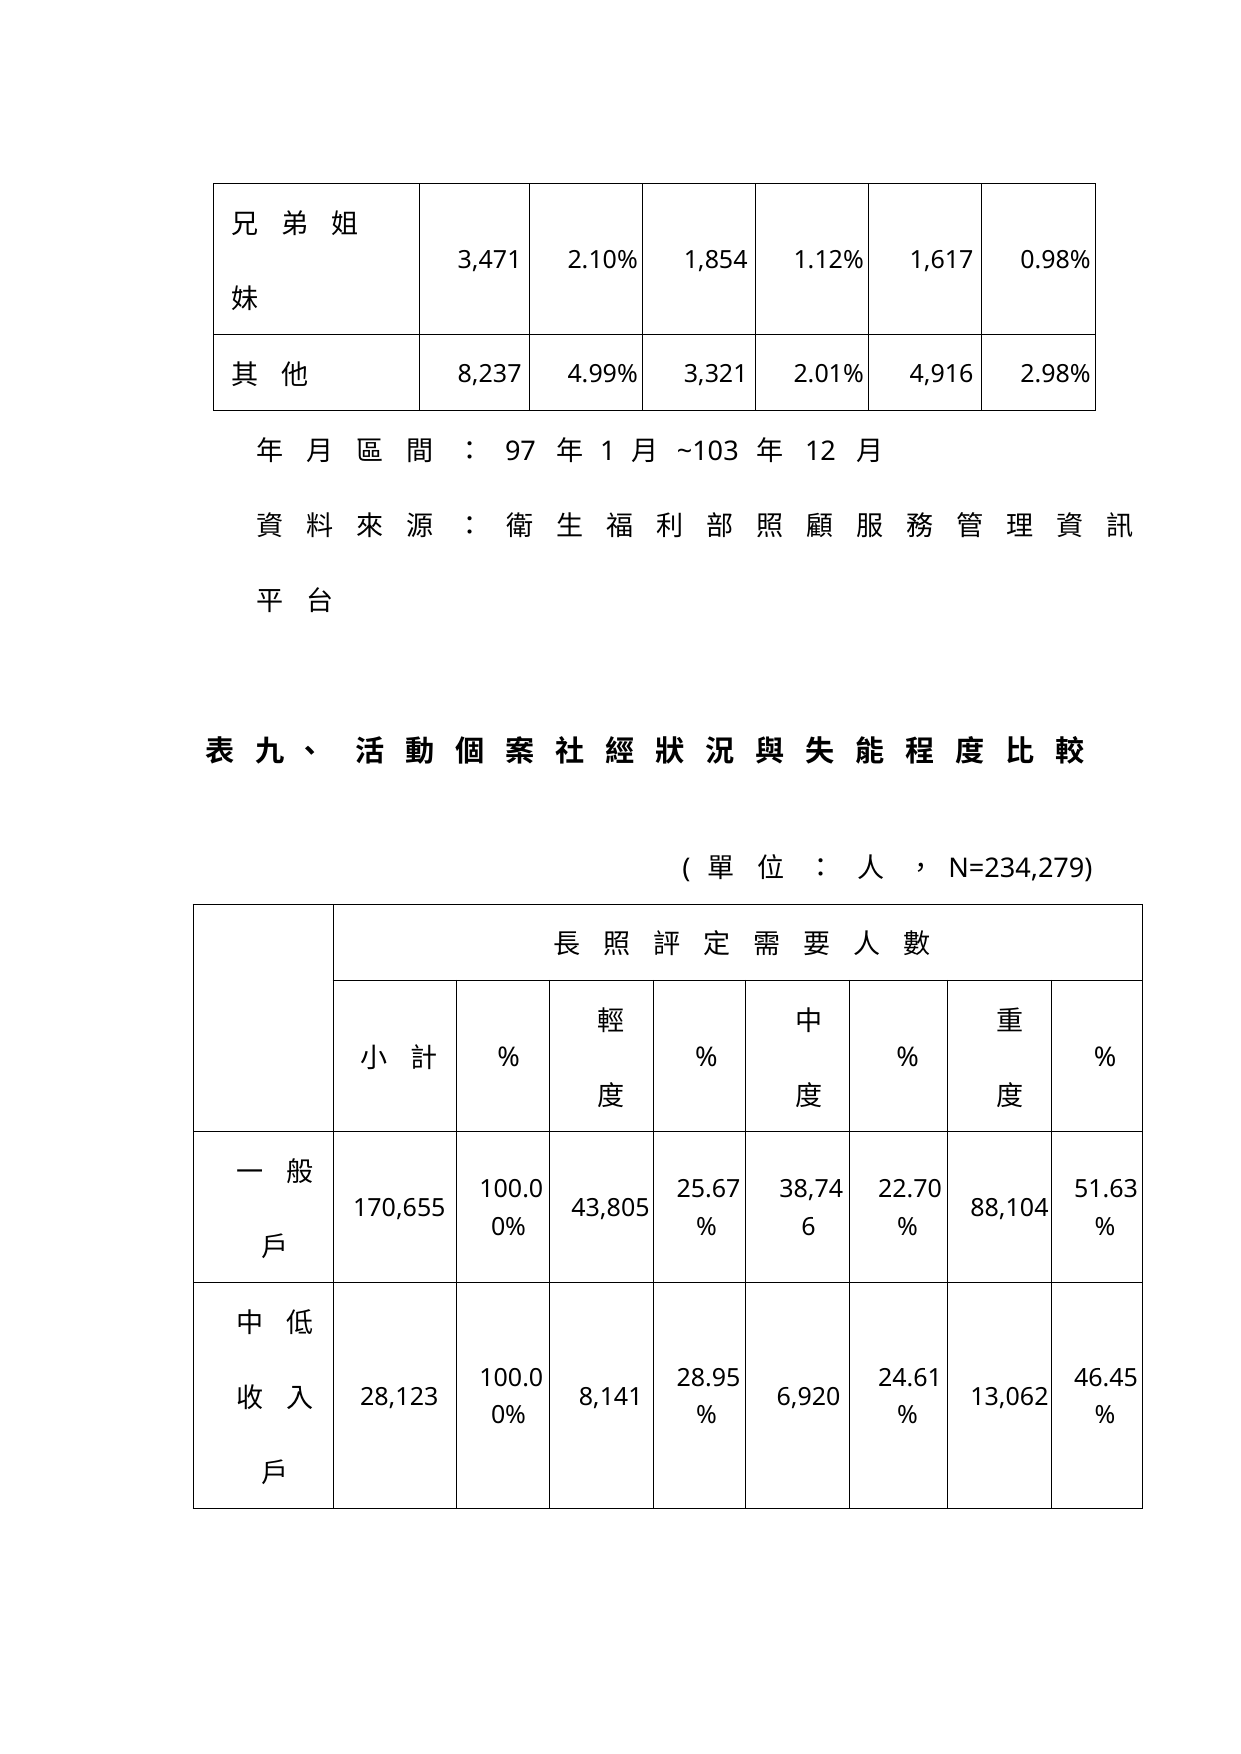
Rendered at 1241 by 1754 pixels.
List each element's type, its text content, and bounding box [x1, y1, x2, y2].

table_cell 輕度 [550, 981, 653, 1131]
table_cell 3,321 [643, 335, 755, 410]
table_cell 3,471 [420, 184, 529, 334]
table_cell % [457, 981, 549, 1131]
text 年月區間：97年1月~103年12月 [233, 411, 1179, 486]
table_header [194, 905, 333, 1131]
subtitle 表九、活動個案社經狀況與失能程度比較 [195, 711, 1095, 786]
table_cell 100.00% [457, 1132, 549, 1282]
table_cell 25.67% [654, 1132, 745, 1282]
table_cell % [654, 981, 745, 1131]
table_cell 170,655 [334, 1132, 456, 1282]
table_cell 43,805 [550, 1132, 653, 1282]
table_cell 重度 [948, 981, 1051, 1131]
table_cell 一般戶 [194, 1132, 333, 1282]
table_cell 46.45% [1052, 1283, 1142, 1508]
table_cell % [850, 981, 947, 1131]
table_cell 4,916 [869, 335, 981, 410]
table_cell 4.99% [530, 335, 642, 410]
table_cell % [1052, 981, 1142, 1131]
table_cell 中低收入戶 [194, 1283, 333, 1508]
table_header 長照評定需要人數 [334, 905, 1142, 980]
table_cell 中度 [746, 981, 849, 1131]
table_cell 24.61% [850, 1283, 947, 1508]
table_cell 88,104 [948, 1132, 1051, 1282]
table_cell 2.10% [530, 184, 642, 334]
table_cell 22.70% [850, 1132, 947, 1282]
text (單位：人，N=234,279) [195, 829, 1095, 904]
table_cell 8,237 [420, 335, 529, 410]
table_cell 1.12% [756, 184, 868, 334]
table_cell 8,141 [550, 1283, 653, 1508]
table_cell 兄弟姐妹 [214, 184, 419, 334]
table_cell 28,123 [334, 1283, 456, 1508]
table_cell 2.98% [982, 335, 1095, 410]
table_cell 1,854 [643, 184, 755, 334]
table_cell 小計 [334, 981, 456, 1131]
table_cell 28.95% [654, 1283, 745, 1508]
table_cell 0.98% [982, 184, 1095, 334]
text 資料來源：衛生福利部照顧服務管理資訊平台 [233, 486, 1179, 636]
table_cell 2.01% [756, 335, 868, 410]
table_cell 6,920 [746, 1283, 849, 1508]
table_cell 51.63% [1052, 1132, 1142, 1282]
table_cell 1,617 [869, 184, 981, 334]
table_cell 13,062 [948, 1283, 1051, 1508]
table_cell 其他 [214, 335, 419, 410]
table_cell 38,746 [746, 1132, 849, 1282]
table_cell 100.00% [457, 1283, 549, 1508]
